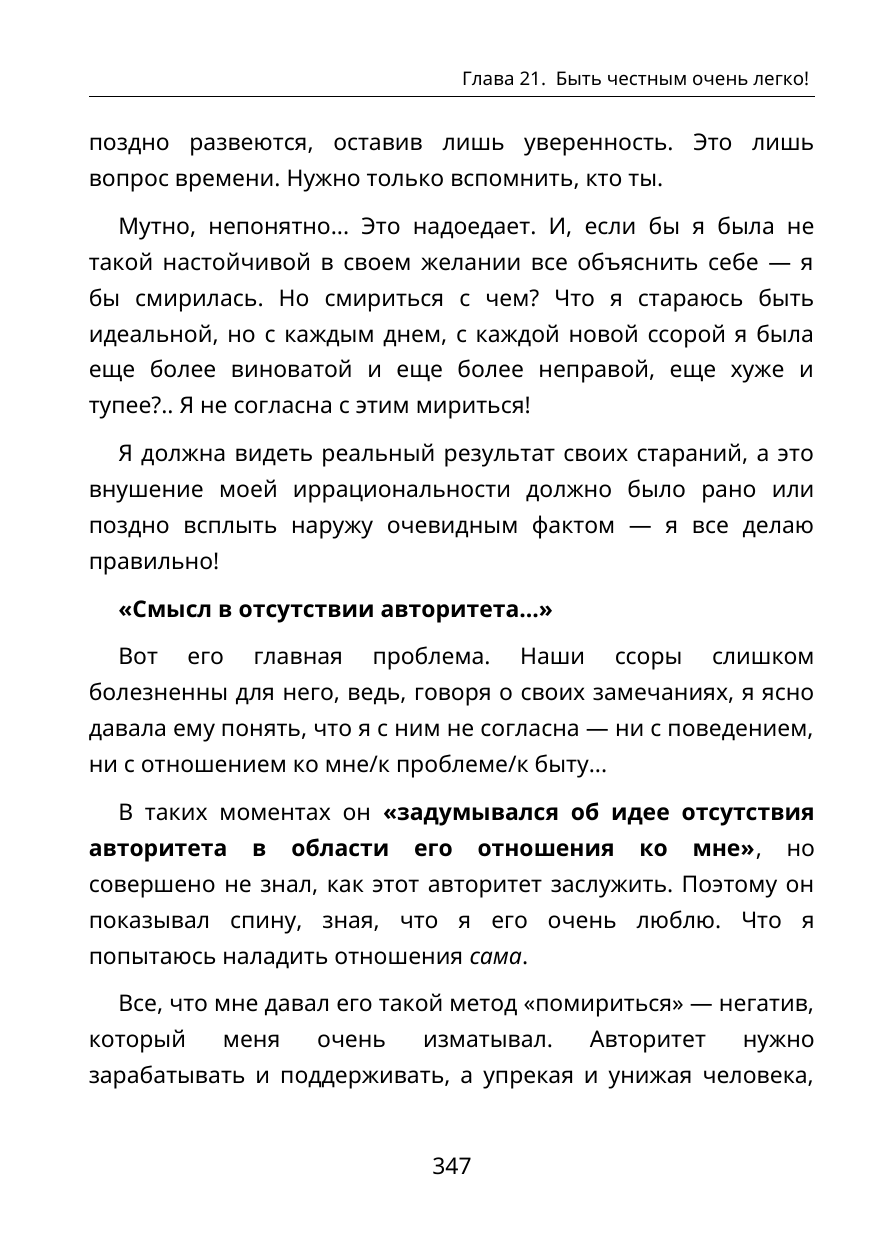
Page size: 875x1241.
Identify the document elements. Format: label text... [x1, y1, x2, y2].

text Мутно, непонятно... Это надоедает. И, если бы я была не такой настойчивой в своем желании все объяснить себе — я бы смирилась. Но смириться с чем? Что я стараюсь быть идеальной, но с каждым днем, с каждой новой ссорой я была еще более виноватой и еще более неправой, еще хуже и тупее?.. Я не согласна с этим мириться! [88, 210, 815, 421]
text Я должна видеть реальный результат своих стараний, а это внушение моей иррациональности должно было рано или поздно всплыть наружу очевидным фактом — я все делаю правильно! [88, 437, 815, 576]
text поздно развеются, оставив лишь уверенность. Это лишь вопрос времени. Нужно только вспомнить, кто ты. [88, 126, 815, 193]
text «Смысл в отсутствии авторитета...» [88, 593, 815, 624]
text В таких моментах он «задумывался об идее отсутствия авторитета в области его отношения ко мне», но совершено не знал, как этот авторитет заслужить. Поэтому он показывал спину, зная, что я его очень люблю. Что я попытаюсь наладить отношения сама. [88, 796, 815, 971]
text Вот его главная проблема. Наши ссоры слишком болезненны для него, ведь, говоря о своих замечаниях, я ясно давала ему понять, что я с ним не согласна — ни с поведением, ни с отношением ко мне/к проблеме/к быту... [88, 640, 815, 779]
text Все, что мне давал его такой метод «помириться» — негатив, который меня очень изматывал. Авторитет нужно зарабатывать и поддерживать, а упрекая и унижая человека, [88, 987, 815, 1090]
